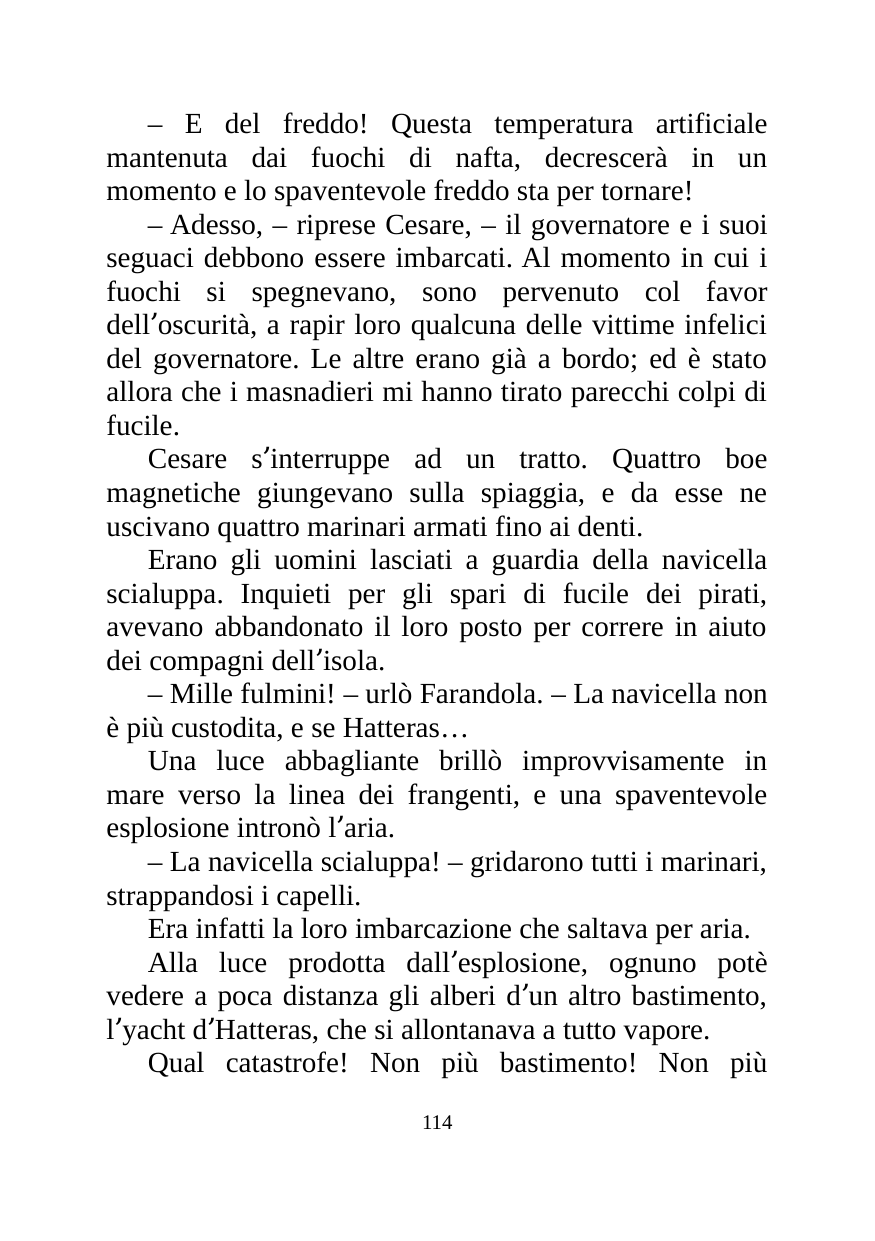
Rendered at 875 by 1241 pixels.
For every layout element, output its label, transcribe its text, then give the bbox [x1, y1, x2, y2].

text Una luce abbagliante brillò improvvisamente in mare verso la linea dei frangenti, e una spaventevole esplosione intronò l՚aria. [106, 743, 768, 844]
text ‒ Adesso, ‒ riprese Cesare, ‒ il governatore e i suoi seguaci debbono essere imbarcati. Al momento in cui i fuochi si spegnevano, sono pervenuto col favor dell՚oscurità, a rapir loro qualcuna delle vittime infelici del governatore. Le altre erano già a bordo; ed è stato allora che i masnadieri mi hanno tirato parecchi colpi di fucile. [106, 207, 768, 442]
text Alla luce prodotta dall՚esplosione, ognuno potè vedere a poca distanza gli alberi d՚un altro bastimento, l՚yacht d՚Hatteras, che si allontanava a tutto vapore. [106, 945, 768, 1045]
text Cesare s՚interruppe ad un tratto. Quattro boe magnetiche giungevano sulla spiaggia, e da esse ne uscivano quattro marinari armati fino ai denti. [106, 442, 768, 542]
text Erano gli uomini lasciati a guardia della navicella scialuppa. Inquieti per gli spari di fucile dei pirati, avevano abbandonato il loro posto per correre in aiuto dei compagni dell՚isola. [106, 542, 768, 676]
text ‒ Mille fulmini! ‒ urlò Farandola. ‒ La navicella non è più custodita, e se Hatteras… [106, 676, 768, 743]
text Era infatti la loro imbarcazione che saltava per aria. [106, 911, 768, 945]
text ‒ La navicella scialuppa! ‒ gridarono tutti i marinari, strappandosi i capelli. [106, 844, 768, 911]
text ‒ E del freddo! Questa temperatura artificiale mantenuta dai fuochi di nafta, decrescerà in un momento e lo spaventevole freddo sta per tornare! [106, 106, 768, 207]
text Qual catastrofe! Non più bastimento! Non più [106, 1045, 768, 1079]
